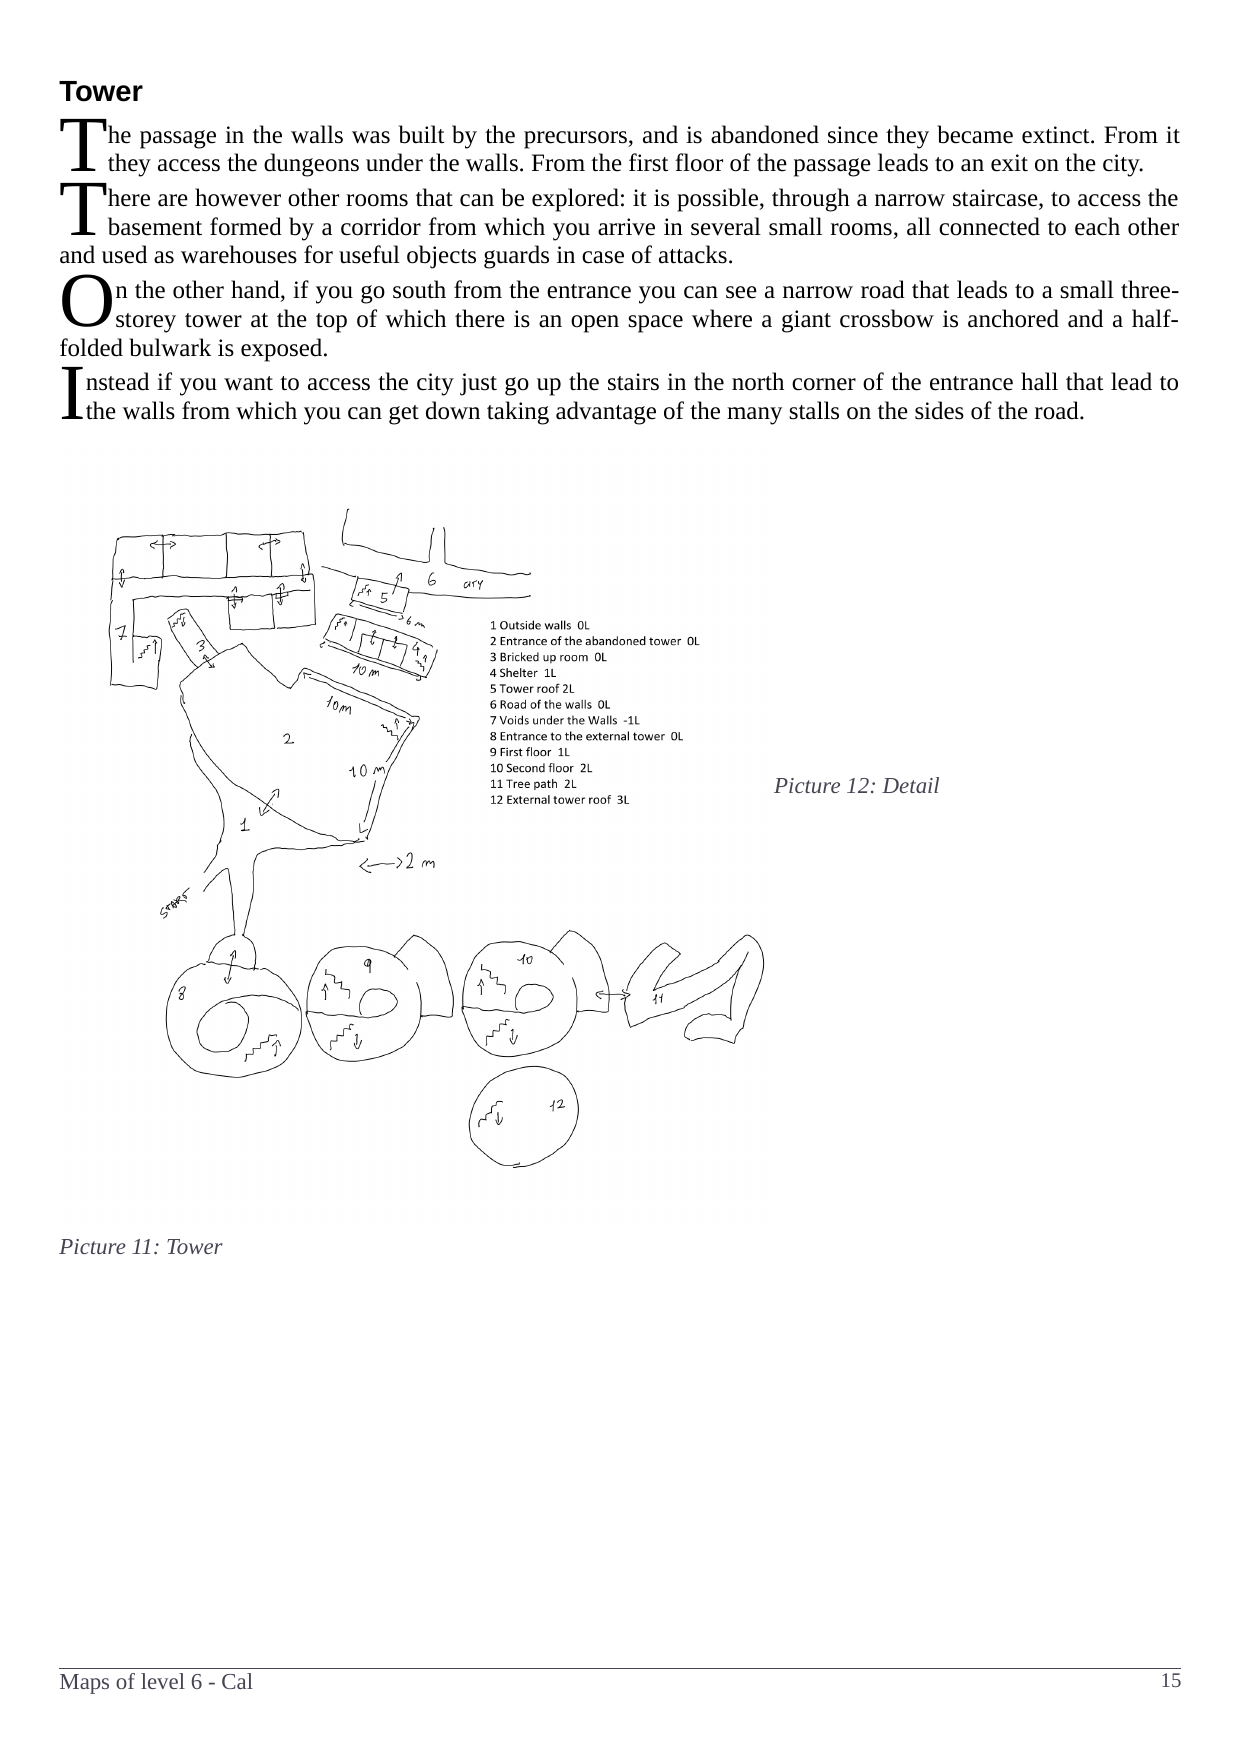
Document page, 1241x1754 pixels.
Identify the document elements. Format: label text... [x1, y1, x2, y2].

text There are however other rooms that can be explored: it is possible, through a narrow staircase, to access the basement formed by a corridor from which you arrive in several small rooms, all connected to each other and used as warehouses for useful objects guards in case of attacks. [59, 183, 1181, 269]
table_header [59, 1229, 774, 1266]
text Instead if you want to access the city just go up the stairs in the north corner of the entrance hall that lead to the walls from which you can get down taking advantage of the many stalls on the sides of the road. [59, 367, 1181, 425]
text On the other hand, if you go south from the entrance you can see a narrow road that leads to a small three-storey tower at the top of which there is an open space where a giant crossbow is anchored and a half-folded bulwark is exposed. [59, 275, 1181, 362]
picture [59, 443, 774, 1229]
table_header [64, 1240, 70, 1247]
table_header [774, 431, 1181, 1266]
table_header [59, 431, 774, 443]
table_header [779, 779, 785, 786]
subtitle Tower [59, 74, 1181, 107]
text The passage in the walls was built by the precursors, and is abandoned since they became extinct. From it they access the dungeons under the walls. From the first floor of the passage leads to an exit on the city. [59, 120, 1181, 177]
